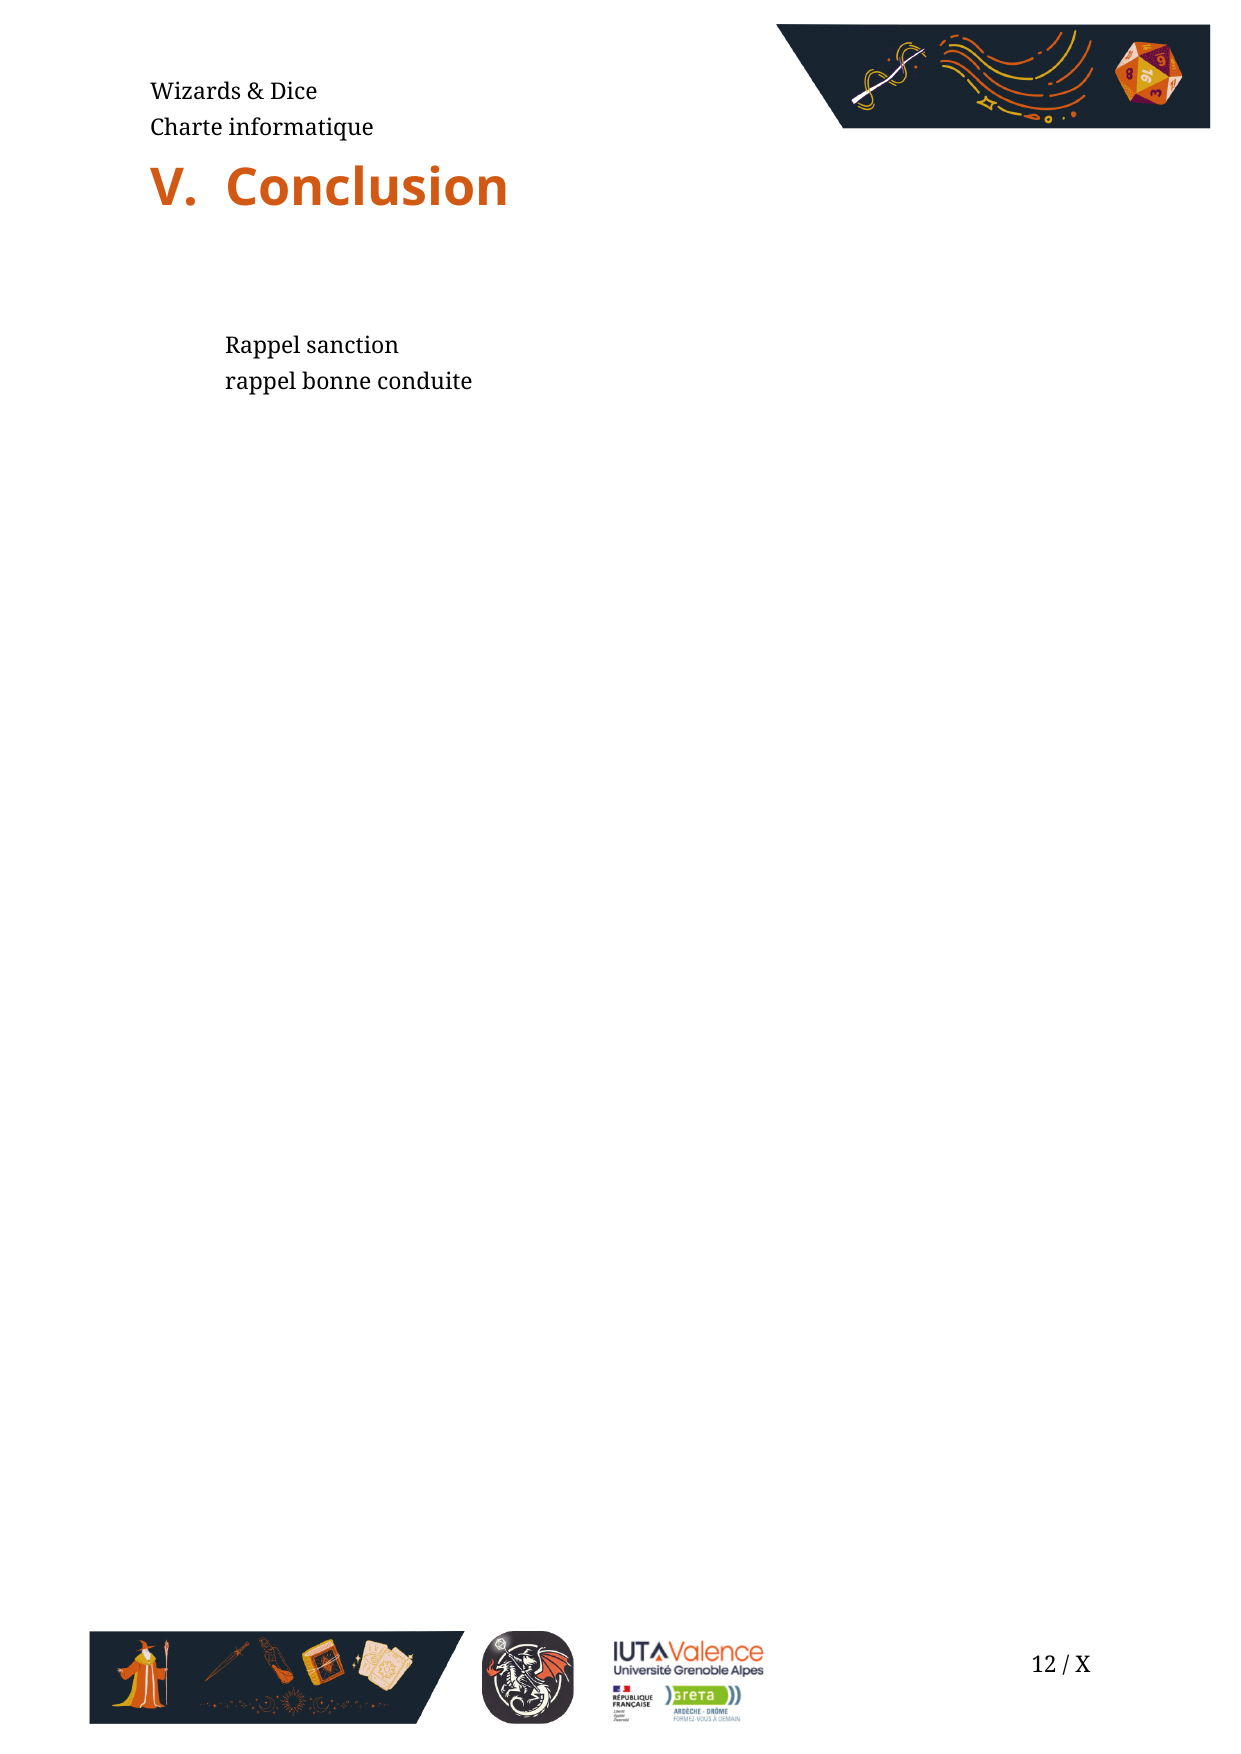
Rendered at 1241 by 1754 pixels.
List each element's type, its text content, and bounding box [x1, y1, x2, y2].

text rappel bonne conduite [225, 365, 1090, 396]
subtitle Conclusion [150, 150, 1090, 221]
picture [771, 21, 1218, 131]
text Rappel sanction [225, 329, 1090, 360]
picture [81, 1620, 788, 1733]
